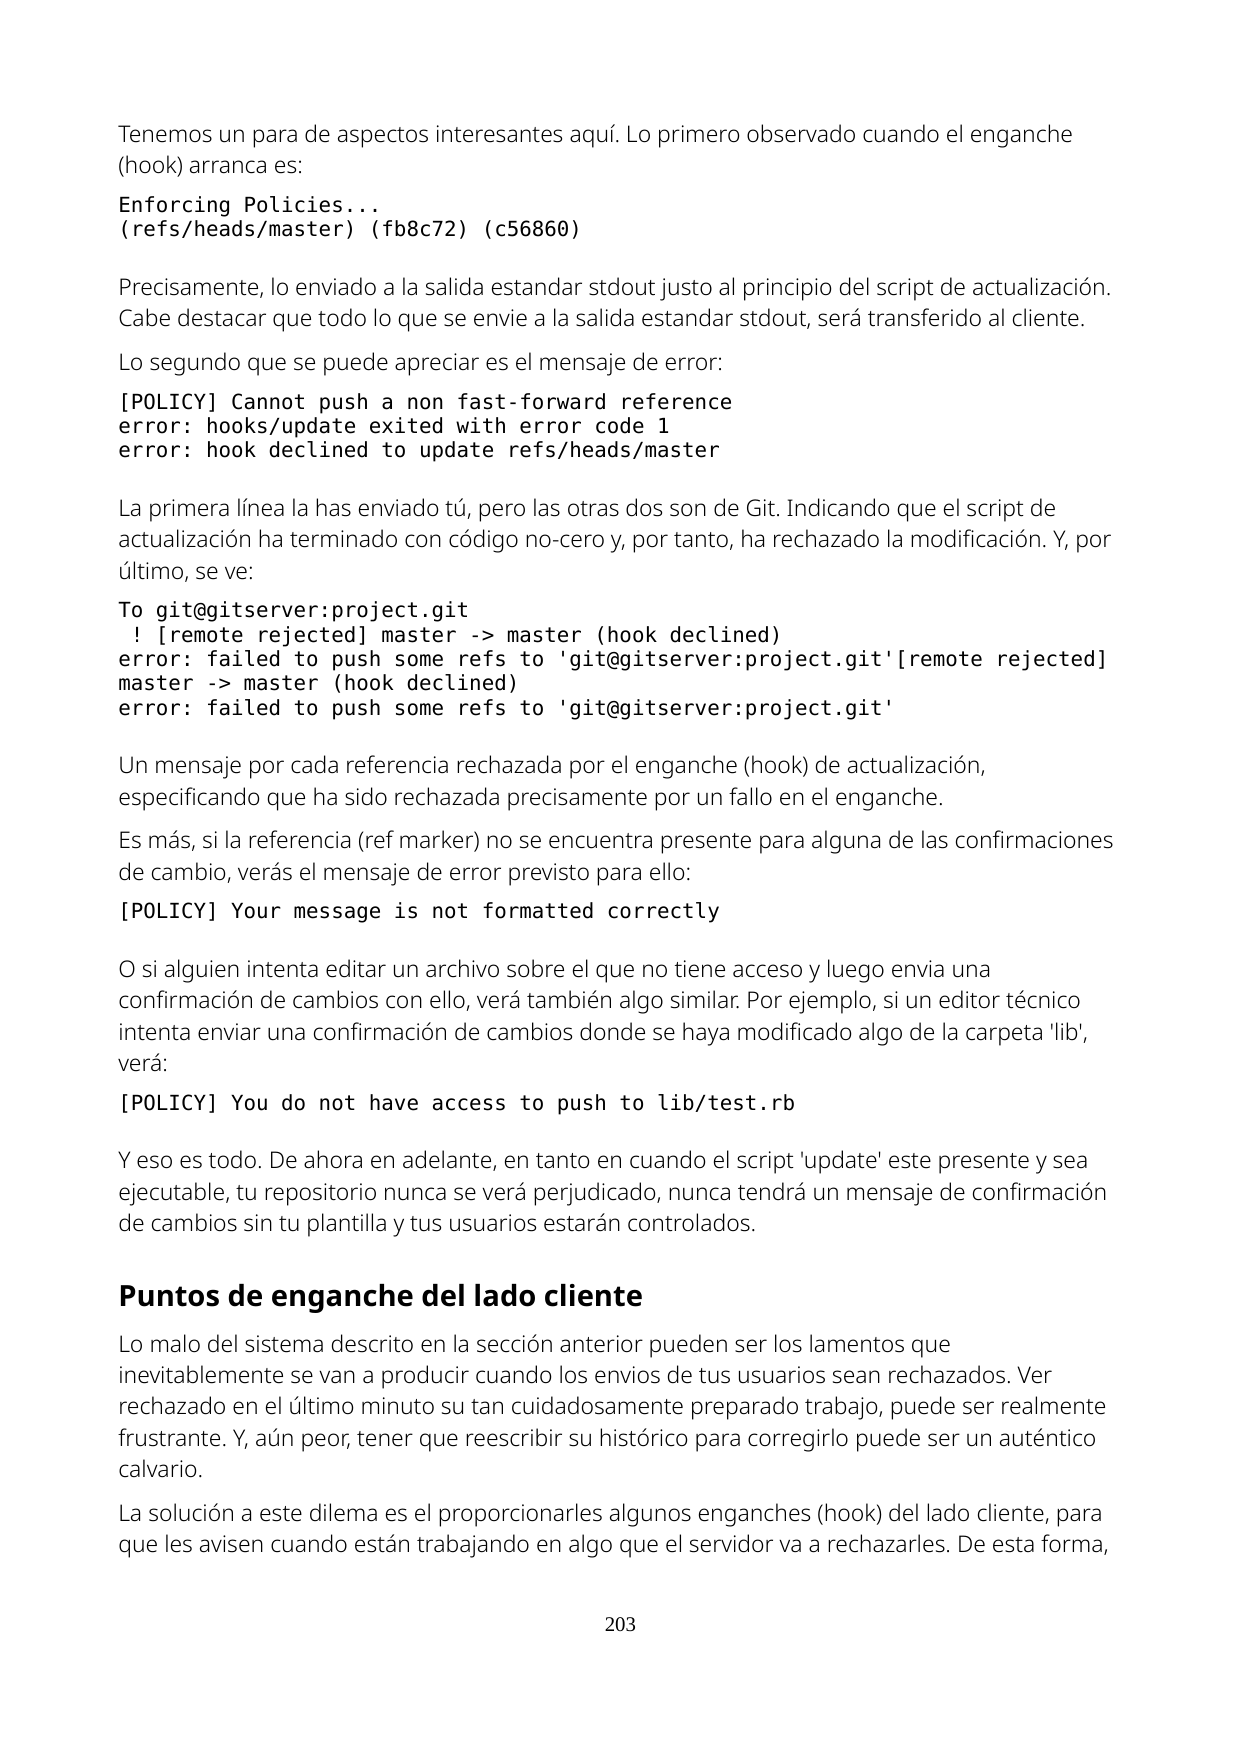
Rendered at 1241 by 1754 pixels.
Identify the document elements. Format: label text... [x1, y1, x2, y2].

text Lo segundo que se puede apreciar es el mensaje de error: [118, 346, 1122, 377]
text Un mensaje por cada referencia rechazada por el enganche (hook) de actualización, especificando que ha sido rechazada precisamente por un fallo en el enganche. [118, 749, 1122, 812]
text (refs/heads/master) (fb8c72) (c56860) [118, 217, 1122, 242]
text error: hook declined to update refs/heads/master [118, 438, 1122, 463]
text error: failed to push some refs to 'git@gitserver:project.git' [118, 696, 1122, 720]
text ! [remote rejected] master -> master (hook declined) [118, 623, 1122, 647]
text error: failed to push some refs to 'git@gitserver:project.git'[remote rejected] master -> master (hook declined) [118, 647, 1122, 696]
text Precisamente, lo enviado a la salida estandar stdout justo al principio del script de actualización. Cabe destacar que todo lo que se envie a la salida estandar stdout, será transferido al cliente. [118, 271, 1122, 334]
text [POLICY] Your message is not formatted correctly [118, 899, 1122, 923]
text La primera línea la has enviado tú, pero las otras dos son de Git. Indicando que el script de actualización ha terminado con código no-cero y, por tanto, ha rechazado la modificación. Y, por último, se ve: [118, 492, 1122, 586]
text La solución a este dilema es el proporcionarles algunos enganches (hook) del lado cliente, para que les avisen cuando están trabajando en algo que el servidor va a rechazarles. De esta forma, [118, 1496, 1122, 1559]
text Es más, si la referencia (ref marker) no se encuentra presente para alguna de las confirmaciones de cambio, verás el mensaje de error previsto para ello: [118, 824, 1122, 887]
subtitle Puntos de enganche del lado cliente [118, 1276, 1122, 1315]
text error: hooks/update exited with error code 1 [118, 414, 1122, 438]
text O si alguien intenta editar un archivo sobre el que no tiene acceso y luego envia una confirmación de cambios con ello, verá también algo similar. Por ejemplo, si un editor técnico intenta enviar una confirmación de cambios donde se haya modificado algo de la carpeta 'lib', verá: [118, 953, 1122, 1078]
text [POLICY] Cannot push a non fast-forward reference [118, 390, 1122, 414]
text Tenemos un para de aspectos interesantes aquí. Lo primero observado cuando el enganche (hook) arranca es: [118, 118, 1122, 181]
text Y eso es todo. De ahora en adelante, en tanto en cuando el script 'update' este presente y sea ejecutable, tu repositorio nunca se verá perjudicado, nunca tendrá un mensaje de confirmación de cambios sin tu plantilla y tus usuarios estarán controlados. [118, 1144, 1122, 1238]
text Enforcing Policies... [118, 193, 1122, 217]
text [POLICY] You do not have access to push to lib/test.rb [118, 1091, 1122, 1115]
text To git@gitserver:project.git [118, 598, 1122, 623]
text Lo malo del sistema descrito en la sección anterior pueden ser los lamentos que inevitablemente se van a producir cuando los envios de tus usuarios sean rechazados. Ver rechazado en el último minuto su tan cuidadosamente preparado trabajo, puede ser realmente frustrante. Y, aún peor, tener que reescribir su histórico para corregirlo puede ser un auténtico calvario. [118, 1328, 1122, 1484]
